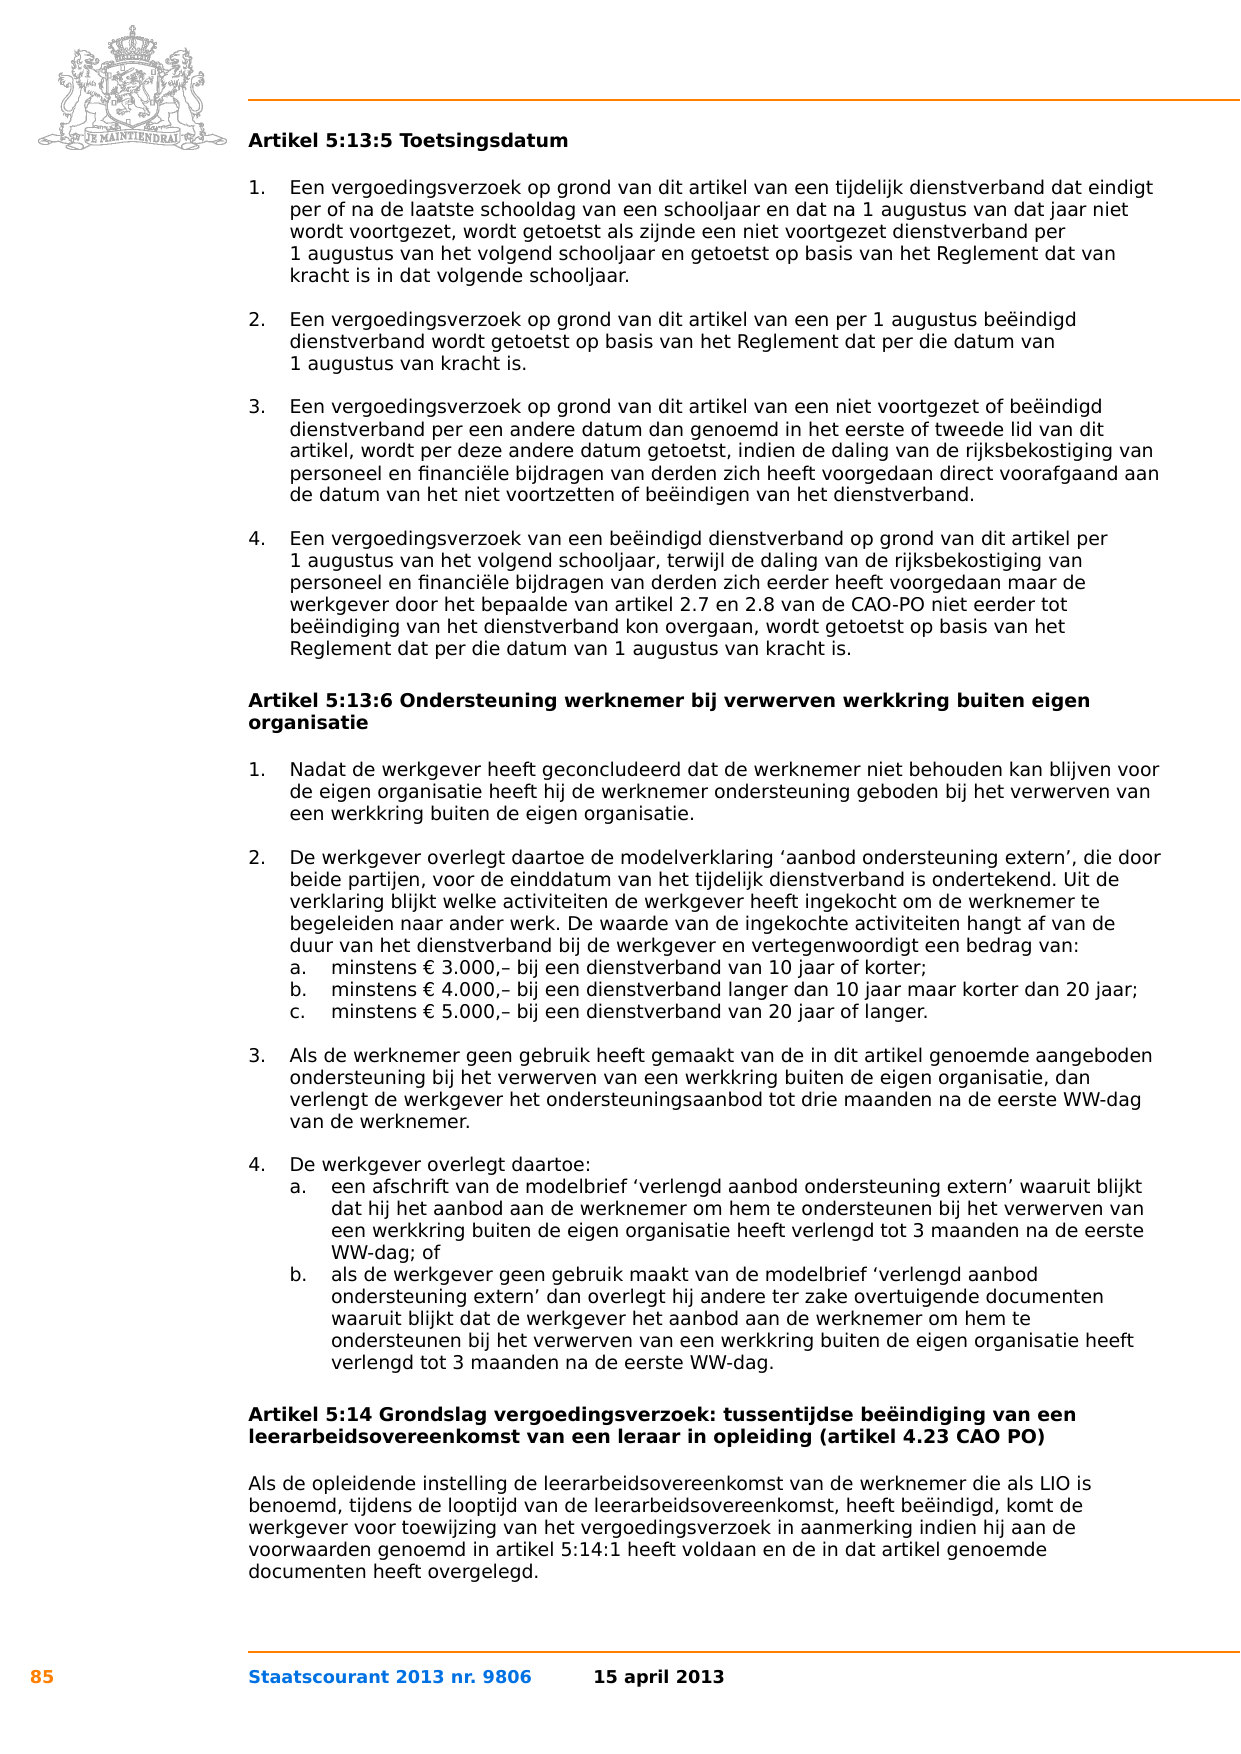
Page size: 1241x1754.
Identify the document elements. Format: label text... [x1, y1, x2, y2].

text 1. Een vergoedingsverzoek op grond van dit artikel van een tijdelijk dienstverband dat eindigt per of na de laatste schooldag van een schooljaar en dat na 1 augustus van dat jaar niet wordt voortgezet, wordt getoetst als zijnde een niet voortgezet dienstverband per 1 augustus van het volgend schooljaar en getoetst op basis van het Reglement dat van kracht is in dat volgende schooljaar. [248, 177, 1163, 287]
text Als de opleidende instelling de leerarbeidsovereenkomst van de werknemer die als LIO is benoemd, tijdens de looptijd van de leerarbeidsovereenkomst, heeft beëindigd, komt de werkgever voor toewijzing van het vergoedingsverzoek in aanmerking indien hij aan de voorwaarden genoemd in artikel 5:14:1 heeft voldaan en de in dat artikel genoemde documenten heeft overgelegd. [248, 1473, 1163, 1583]
text 4. Een vergoedingsverzoek van een beëindigd dienstverband op grond van dit artikel per 1 augustus van het volgend schooljaar, terwijl de daling van de rijksbekostiging van personeel en financiële bijdragen van derden zich eerder heeft voorgedaan maar de werkgever door het bepaalde van artikel 2.7 en 2.8 van de CAO-PO niet eerder tot beëindiging van het dienstverband kon overgaan, wordt getoetst op basis van het Reglement dat per die datum van 1 augustus van kracht is. [248, 528, 1163, 660]
subtitle Artikel 5:14 Grondslag vergoedingsverzoek: tussentijdse beëindiging van een leerarbeidsovereenkomst van een leraar in opleiding (artikel 4.23 CAO PO) [248, 1404, 1163, 1448]
text 1. Nadat de werkgever heeft geconcludeerd dat de werknemer niet behouden kan blijven voor de eigen organisatie heeft hij de werknemer ondersteuning geboden bij het verwerven van een werkkring buiten de eigen organisatie. [248, 759, 1163, 825]
text 3. Als de werknemer geen gebruik heeft gemaakt van de in dit artikel genoemde aangeboden ondersteuning bij het verwerven van een werkkring buiten de eigen organisatie, dan verlengt de werkgever het ondersteuningsaanbod tot drie maanden na de eerste WW-dag van de werknemer. [248, 1044, 1163, 1132]
text b. minstens € 4.000,– bij een dienstverband langer dan 10 jaar maar korter dan 20 jaar; [289, 979, 1163, 1001]
text a. minstens € 3.000,– bij een dienstverband van 10 jaar of korter; [289, 957, 1163, 979]
text 2. Een vergoedingsverzoek op grond van dit artikel van een per 1 augustus beëindigd dienstverband wordt getoetst op basis van het Reglement dat per die datum van 1 augustus van kracht is. [248, 309, 1163, 374]
text c. minstens € 5.000,– bij een dienstverband van 20 jaar of langer. [289, 1001, 1163, 1023]
text 3. Een vergoedingsverzoek op grond van dit artikel van een niet voortgezet of beëindigd dienstverband per een andere datum dan genoemd in het eerste of tweede lid van dit artikel, wordt per deze andere datum getoetst, indien de daling van de rijksbekostiging van personeel en financiële bijdragen van derden zich heeft voorgedaan direct voorafgaand aan de datum van het niet voortzetten of beëindigen van het dienstverband. [248, 396, 1163, 506]
text 4. De werkgever overlegt daartoe: [248, 1154, 1163, 1176]
picture [38, 25, 227, 150]
text 2. De werkgever overlegt daartoe de modelverklaring ‘aanbod ondersteuning extern’, die door beide partijen, voor de einddatum van het tijdelijk dienstverband is ondertekend. Uit de verklaring blijkt welke activiteiten de werkgever heeft ingekocht om de werknemer te begeleiden naar ander werk. De waarde van de ingekochte activiteiten hangt af van de duur van het dienstverband bij de werkgever en vertegenwoordigt een bedrag van: [248, 847, 1163, 957]
subtitle Artikel 5:13:5 Toetsingsdatum [248, 130, 1163, 152]
text b. als de werkgever geen gebruik maakt van de modelbrief ‘verlengd aanbod ondersteuning extern’ dan overlegt hij andere ter zake overtuigende documenten waaruit blijkt dat de werkgever het aanbod aan de werknemer om hem te ondersteunen bij het verwerven van een werkkring buiten de eigen organisatie heeft verlengd tot 3 maanden na de eerste WW-dag. [289, 1264, 1163, 1374]
subtitle Artikel 5:13:6 Ondersteuning werknemer bij verwerven werkkring buiten eigen organisatie [248, 690, 1163, 734]
text a. een afschrift van de modelbrief ‘verlengd aanbod ondersteuning extern’ waaruit blijkt dat hij het aanbod aan de werknemer om hem te ondersteunen bij het verwerven van een werkkring buiten de eigen organisatie heeft verlengd tot 3 maanden na de eerste WW-dag; of [289, 1176, 1163, 1264]
